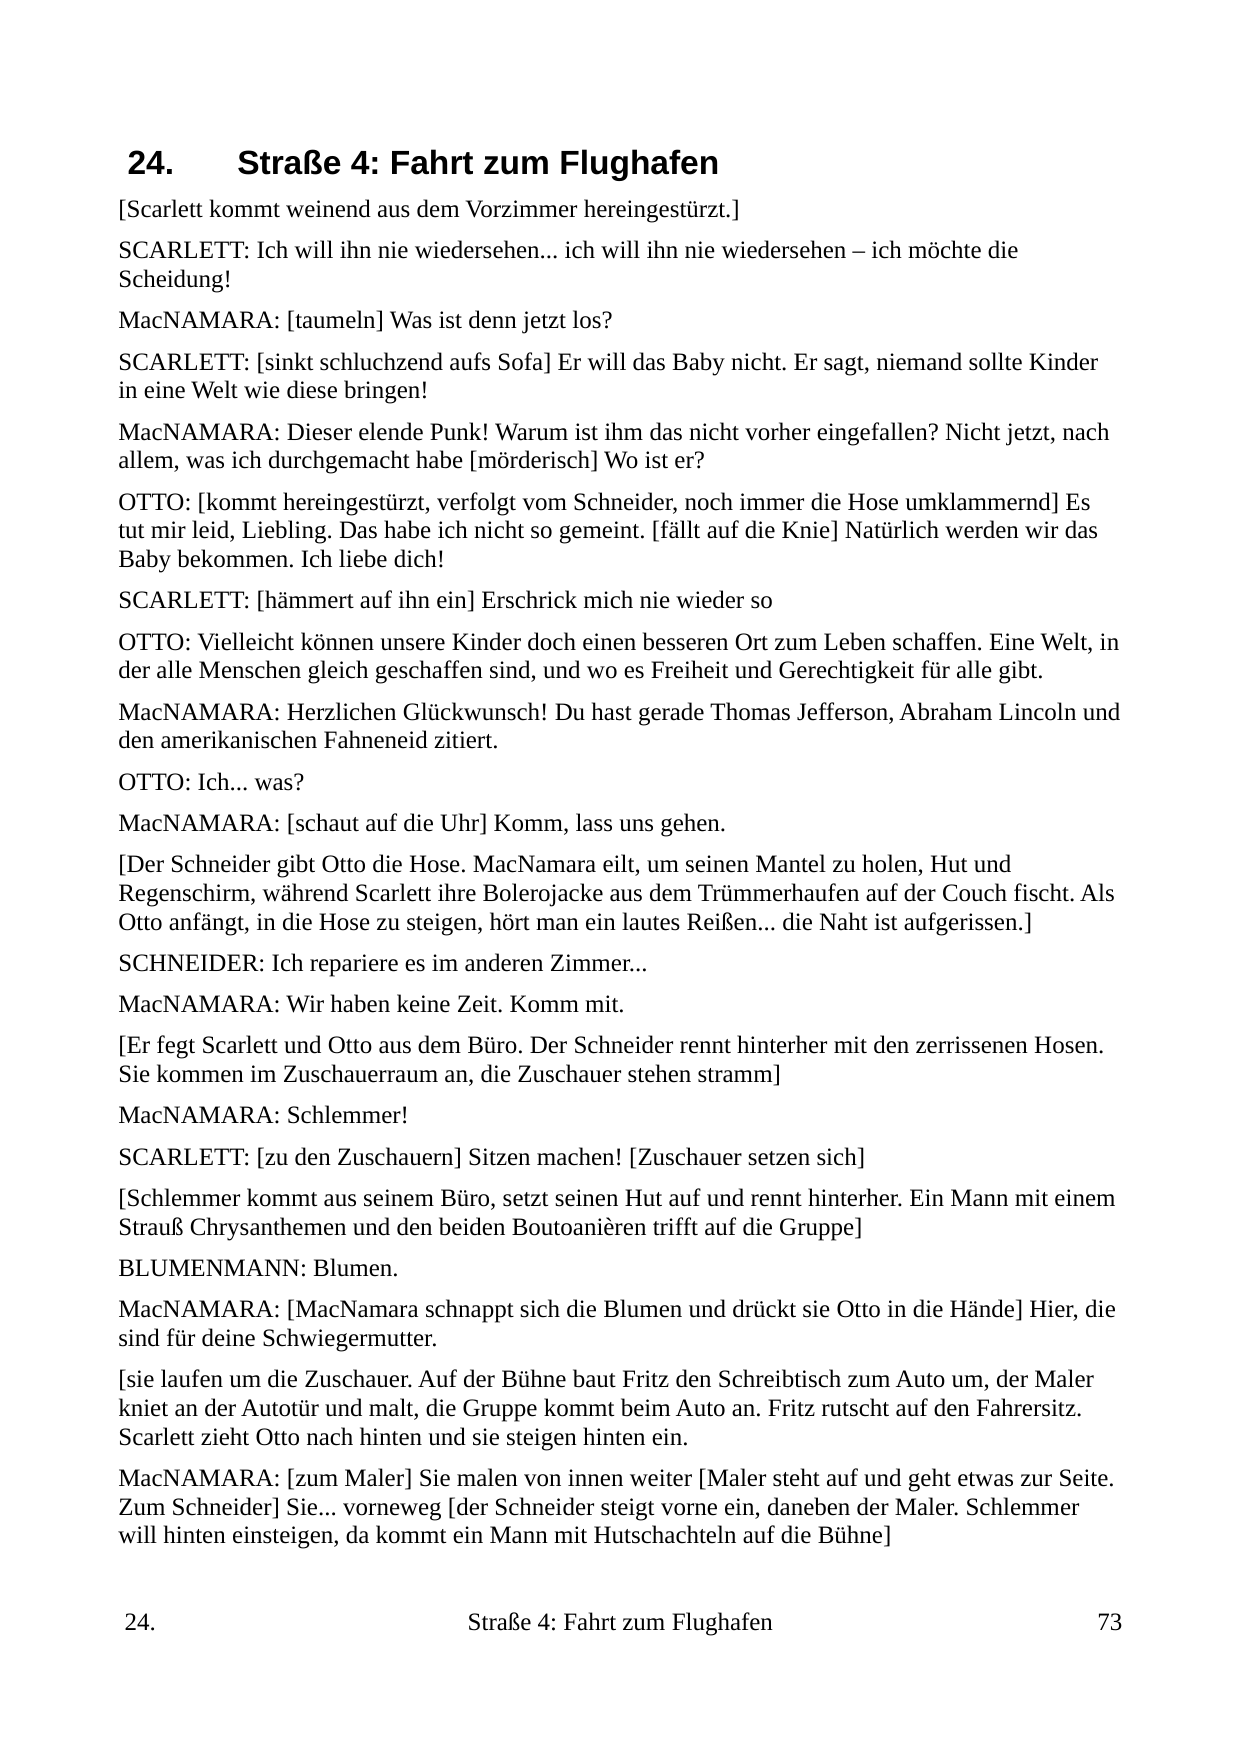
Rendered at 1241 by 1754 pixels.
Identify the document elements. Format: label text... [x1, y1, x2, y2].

text SCARLETT: [sinkt schluchzend aufs Sofa] Er will das Baby nicht. Er sagt, niemand sollte Kinder in eine Welt wie diese bringen! [118, 347, 1122, 404]
text [Schlemmer kommt aus seinem Büro, setzt seinen Hut auf und rennt hinterher. Ein Mann mit einem Strauß Chrysanthemen und den beiden Boutoanièren trifft auf die Gruppe] [118, 1183, 1122, 1241]
text MacNAMARA: Herzlichen Glückwunsch! Du hast gerade Thomas Jefferson, Abraham Lincoln und den amerikanischen Fahneneid zitiert. [118, 697, 1122, 754]
text OTTO: Vielleicht können unsere Kinder doch einen besseren Ort zum Leben schaffen. Eine Welt, in der alle Menschen gleich geschaffen sind, und wo es Freiheit und Gerechtigkeit für alle gibt. [118, 627, 1122, 684]
text MacNAMARA: Schlemmer! [118, 1101, 1122, 1129]
text OTTO: [kommt hereingestürzt, verfolgt vom Schneider, noch immer die Hose umklammernd] Es tut mir leid, Liebling. Das habe ich nicht so gemeint. [fällt auf die Knie] Natürlich werden wir das Baby bekommen. Ich liebe dich! [118, 487, 1122, 573]
text SCHNEIDER: Ich repariere es im anderen Zimmer... [118, 948, 1122, 977]
text MacNAMARA: [MacNamara schnappt sich die Blumen und drückt sie Otto in die Hände] Hier, die sind für deine Schwiegermutter. [118, 1294, 1122, 1352]
text [Er fegt Scarlett und Otto aus dem Büro. Der Schneider rennt hinterher mit den zerrissenen Hosen. Sie kommen im Zuschauerraum an, die Zuschauer stehen stramm] [118, 1031, 1122, 1088]
text BLUMENMANN: Blumen. [118, 1253, 1122, 1282]
text SCARLETT: [zu den Zuschauern] Sitzen machen! [Zuschauer setzen sich] [118, 1142, 1122, 1171]
text SCARLETT: Ich will ihn nie wiedersehen... ich will ihn nie wiedersehen – ich möchte die Scheidung! [118, 236, 1122, 293]
text MacNAMARA: [taumeln] Was ist denn jetzt los? [118, 306, 1122, 334]
subtitle Straße 4: Fahrt zum Flughafen [118, 143, 1122, 182]
text MacNAMARA: Dieser elende Punk! Warum ist ihm das nicht vorher eingefallen? Nicht jetzt, nach allem, was ich durchgemacht habe [mörderisch] Wo ist er? [118, 417, 1122, 474]
text SCARLETT: [hämmert auf ihn ein] Erschrick mich nie wieder so [118, 586, 1122, 614]
text [sie laufen um die Zuschauer. Auf der Bühne baut Fritz den Schreibtisch zum Auto um, der Maler kniet an der Autotür und malt, die Gruppe kommt beim Auto an. Fritz rutscht auf den Fahrersitz. Scarlett zieht Otto nach hinten und sie steigen hinten ein. [118, 1364, 1122, 1451]
text MacNAMARA: [schaut auf die Uhr] Komm, lass uns gehen. [118, 808, 1122, 837]
text OTTO: Ich... was? [118, 767, 1122, 796]
text [Der Schneider gibt Otto die Hose. MacNamara eilt, um seinen Mantel zu holen, Hut und Regenschirm, während Scarlett ihre Bolerojacke aus dem Trümmerhaufen auf der Couch fischt. Als Otto anfängt, in die Hose zu steigen, hört man ein lautes Reißen... die Naht ist aufgerissen.] [118, 849, 1122, 936]
text MacNAMARA: [zum Maler] Sie malen von innen weiter [Maler steht auf und geht etwas zur Seite. Zum Schneider] Sie... vorneweg [der Schneider steigt vorne ein, daneben der Maler. Schlemmer will hinten einsteigen, da kommt ein Mann mit Hutschachteln auf die Bühne] [118, 1463, 1122, 1549]
text [Scarlett kommt weinend aus dem Vorzimmer hereingestürzt.] [118, 194, 1122, 223]
text MacNAMARA: Wir haben keine Zeit. Komm mit. [118, 989, 1122, 1018]
